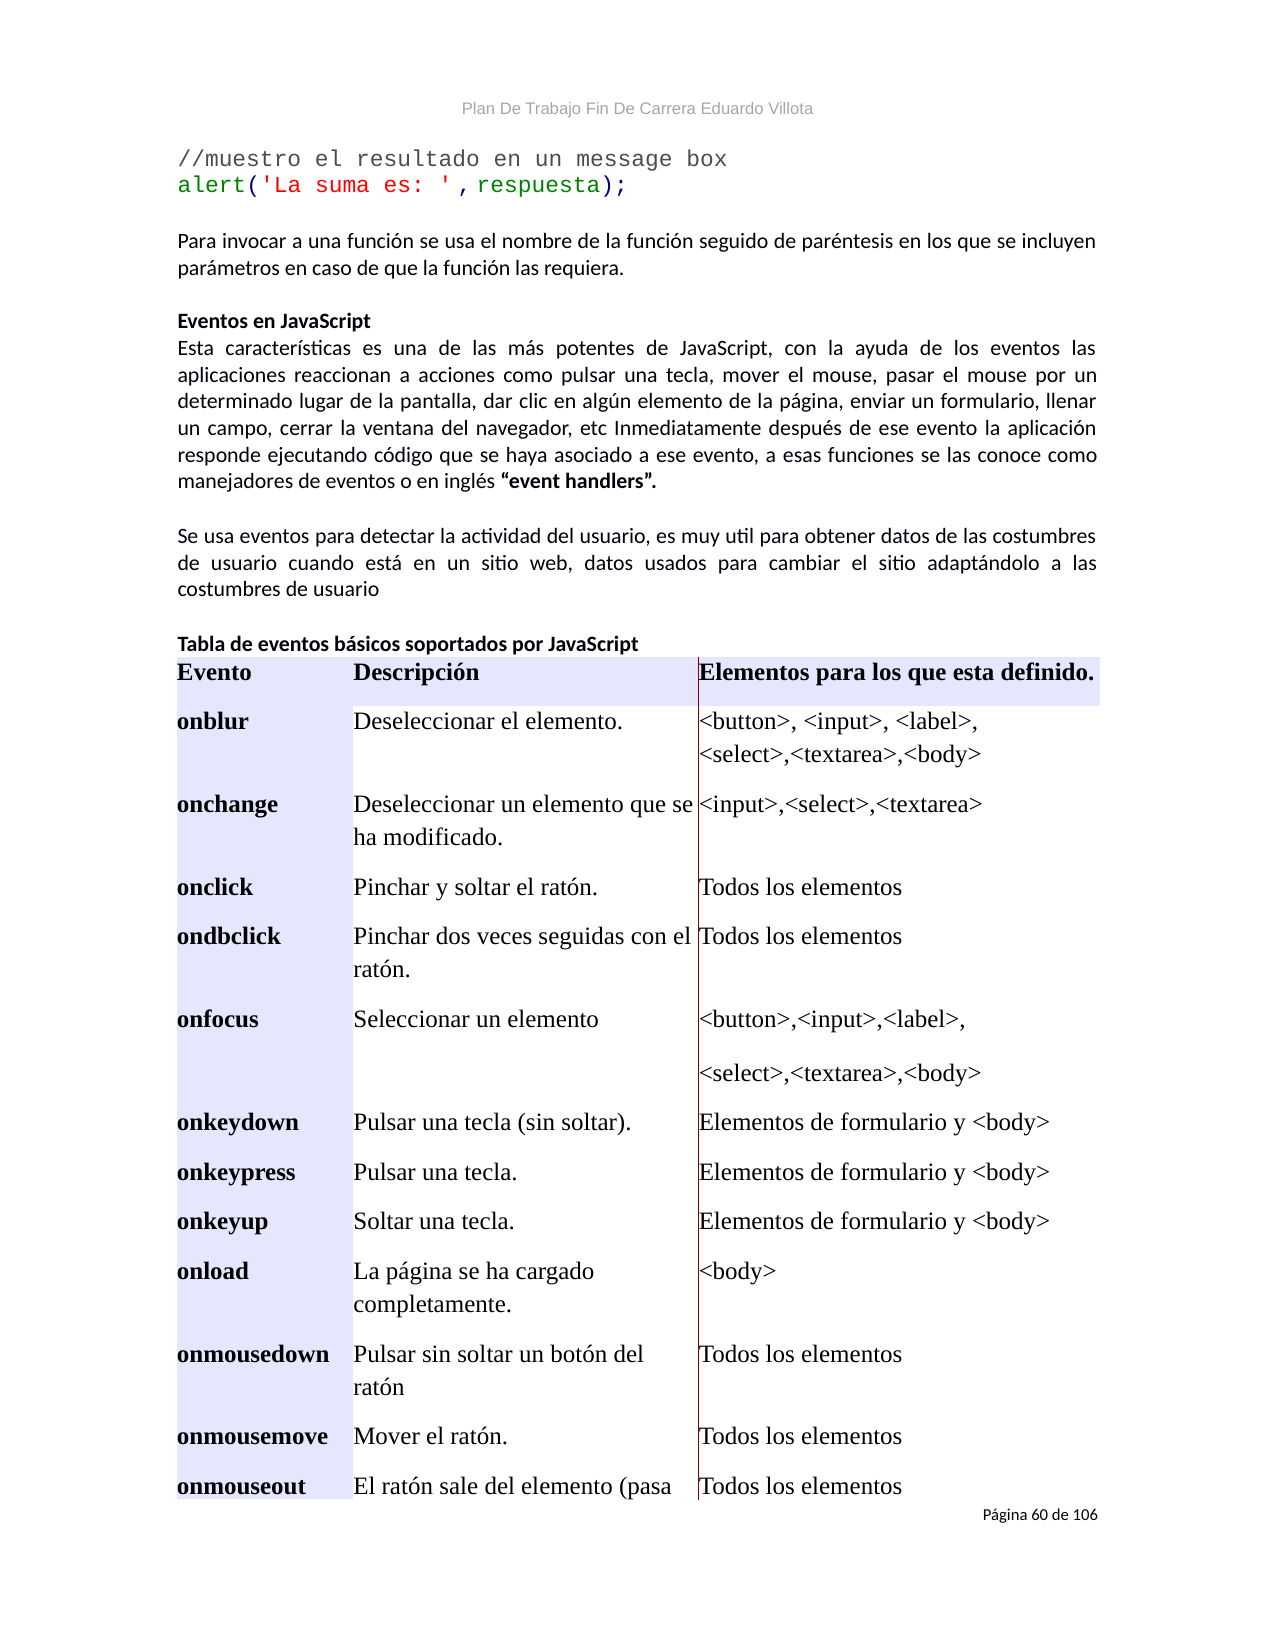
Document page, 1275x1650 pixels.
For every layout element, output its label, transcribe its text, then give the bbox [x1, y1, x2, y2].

text Tabla de eventos básicos soportados por JavaScript [177, 630, 1098, 657]
text Se usa eventos para detectar la actividad del usuario, es muy util para obtener datos de las costumbres de usuario cuando está en un sitio web, datos usados para cambiar el sitio adaptándolo a las costumbres de usuario [177, 522, 1098, 602]
table_cell <button>,<input>,<label>, <select>,<textarea>,<body> [699, 1004, 1100, 1107]
table_cell Elementos de formulario y <body> [699, 1206, 1100, 1256]
table_cell onkeyup [177, 1206, 353, 1256]
table_cell Todos los elementos [699, 1421, 1100, 1471]
table_cell <button>, <input>, <label>, <select>,<textarea>,<body> [699, 706, 1100, 789]
table_cell Mover el ratón. [353, 1421, 698, 1471]
table_cell Pinchar y soltar el ratón. [353, 872, 698, 921]
text Esta características es una de las más potentes de JavaScript, con la ayuda de los eventos las aplicaciones reaccionan a acciones como pulsar una tecla, mover el mouse, pasar el mouse por un determinado lugar de la pantalla, dar clic en algún elemento de la página, enviar un formulario, llenar un campo, cerrar la ventana del navegador, etc Inmediatamente después de ese evento la aplicación responde ejecutando código que se haya asociado a ese evento, a esas funciones se las conoce como manejadores de eventos o en inglés “event handlers”. [177, 334, 1098, 494]
table_cell onkeypress [177, 1157, 353, 1206]
table_cell Todos los elementos [699, 1339, 1100, 1421]
table_cell onkeydown [177, 1107, 353, 1157]
table_header Descripción [353, 657, 698, 706]
table_cell onblur [177, 706, 353, 789]
table_header Elementos para los que esta definido. [699, 657, 1100, 706]
table_cell Todos los elementos [699, 921, 1100, 1004]
table_cell Deseleccionar un elemento que se ha modificado. [353, 789, 698, 872]
table_cell Pulsar una tecla (sin soltar). [353, 1107, 698, 1157]
table_cell onmouseout [177, 1471, 353, 1499]
table_cell Elementos de formulario y <body> [699, 1107, 1100, 1157]
table_cell onchange [177, 789, 353, 872]
table_cell Seleccionar un elemento [353, 1004, 698, 1107]
table_cell Pulsar sin soltar un botón del ratón [353, 1339, 698, 1421]
table_cell Soltar una tecla. [353, 1206, 698, 1256]
text alert('La suma es: ' , respuesta); [177, 173, 1098, 199]
table_cell <input>,<select>,<textarea> [699, 789, 1100, 872]
table_cell onmousemove [177, 1421, 353, 1471]
table_cell El ratón sale del elemento (pasa [353, 1471, 698, 1499]
table_cell ondbclick [177, 921, 353, 1004]
table_cell Todos los elementos [699, 872, 1100, 921]
table_cell onload [177, 1256, 353, 1339]
table_cell Deseleccionar el elemento. [353, 706, 698, 789]
text Para invocar a una función se usa el nombre de la función seguido de paréntesis en los que se incluyen parámetros en caso de que la función las requiera. [177, 227, 1098, 281]
table_cell Elementos de formulario y <body> [699, 1157, 1100, 1206]
table_cell La página se ha cargado completamente. [353, 1256, 698, 1339]
table_cell onclick [177, 872, 353, 921]
text Eventos en JavaScript [177, 307, 1098, 334]
table_cell Pinchar dos veces seguidas con el ratón. [353, 921, 698, 1004]
table_cell <body> [699, 1256, 1100, 1339]
table_cell onfocus [177, 1004, 353, 1107]
table_cell Pulsar una tecla. [353, 1157, 698, 1206]
table_cell onmousedown [177, 1339, 353, 1421]
table_cell Todos los elementos [699, 1471, 1100, 1499]
table_header Evento [177, 657, 353, 706]
text //muestro el resultado en un message box [177, 148, 1098, 173]
